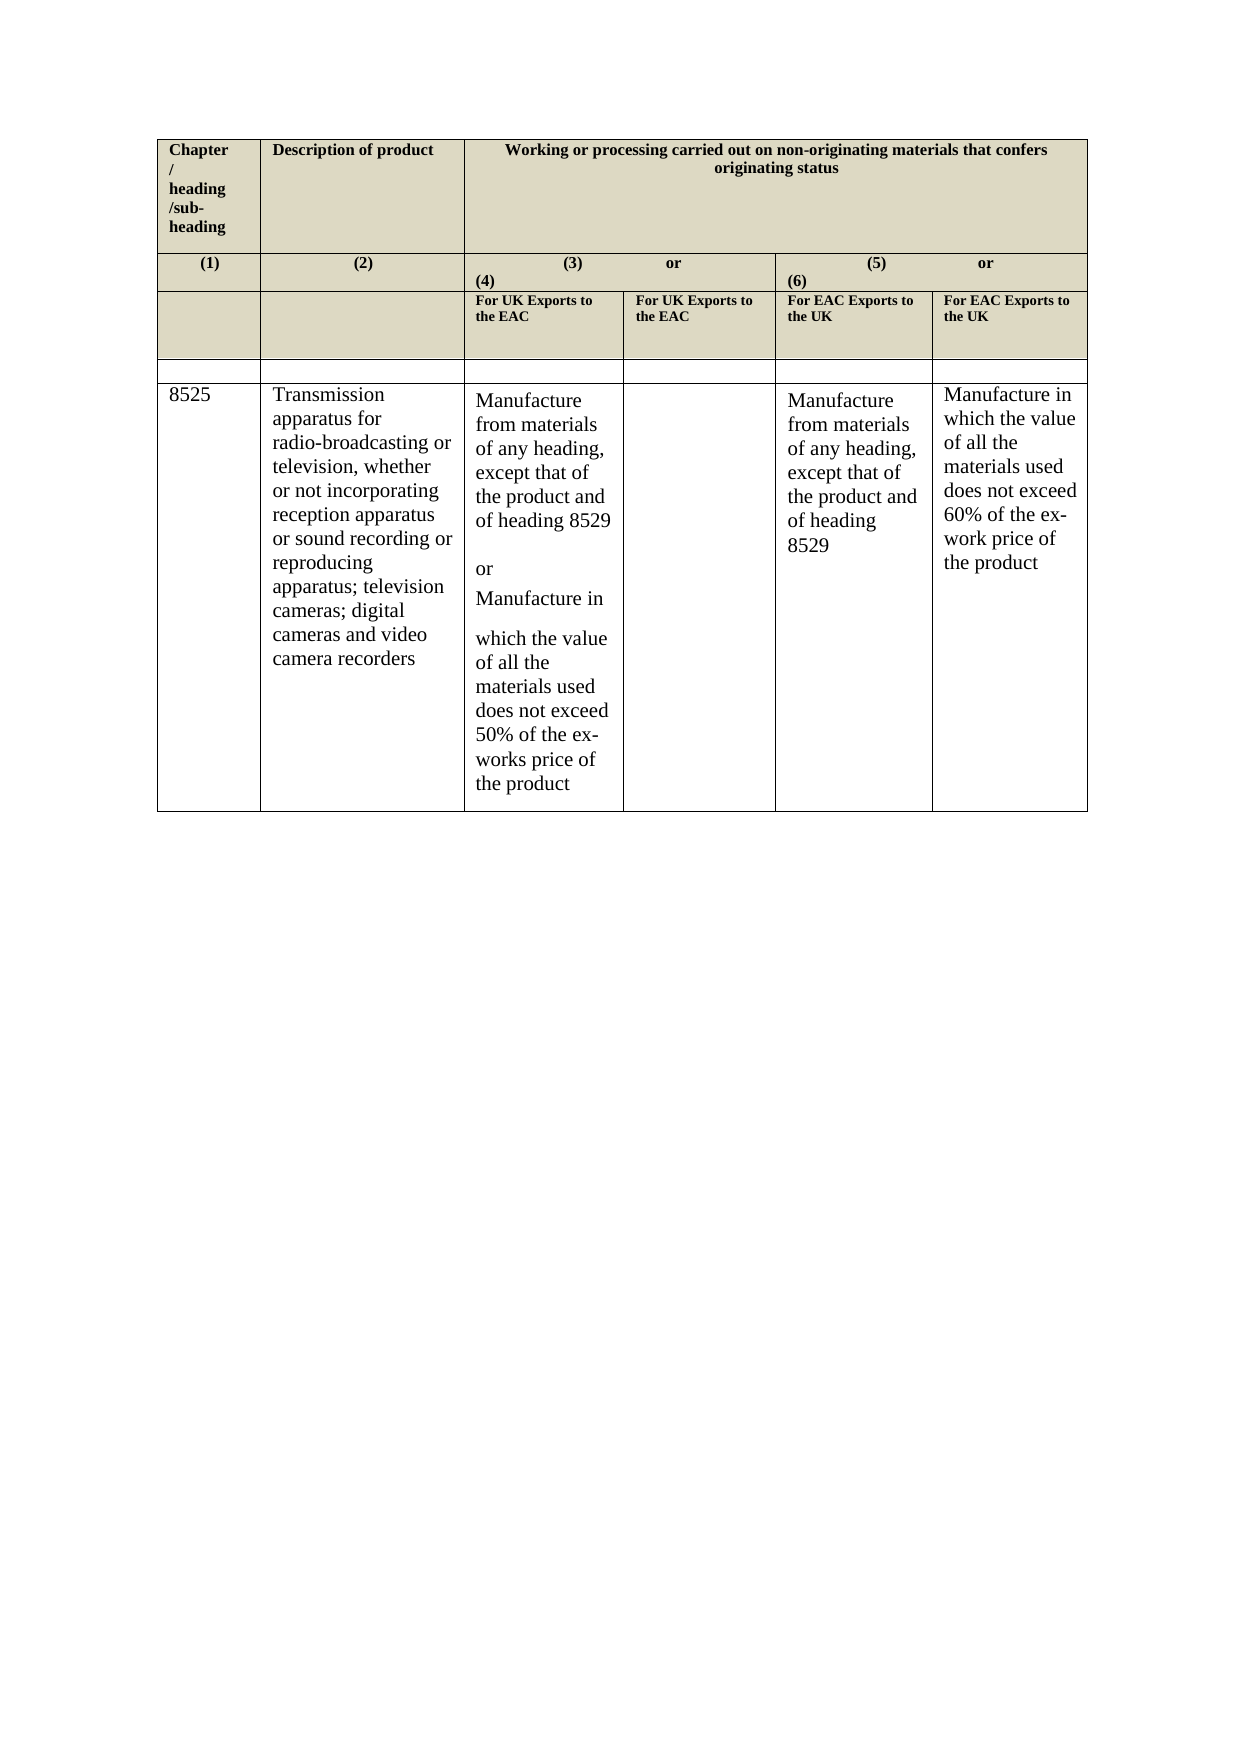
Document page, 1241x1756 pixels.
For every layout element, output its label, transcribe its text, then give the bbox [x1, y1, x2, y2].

table_header Chapter/heading/sub-heading [158, 140, 260, 253]
table_cell [158, 292, 260, 358]
table_cell Transmission apparatus for radio-broadcasting or television, whether or not incorporating reception apparatus or sound recording or reproducing apparatus; television cameras; digital cameras and video camera recorders [261, 384, 464, 811]
table_cell (1) [158, 254, 260, 291]
table_cell [624, 384, 775, 811]
table_cell For EAC Exports to the UK [933, 292, 1087, 358]
table_cell [261, 360, 464, 382]
table_header Description of product [261, 140, 464, 253]
table_cell [261, 292, 464, 358]
table_cell [624, 360, 775, 382]
table_cell [465, 360, 623, 382]
table_cell [933, 360, 1087, 382]
table_cell [776, 360, 932, 382]
table_cell Manufacture from materials of any heading, except that of the product and of heading 8529 [776, 384, 932, 811]
table_cell (5) or (6) [776, 254, 1087, 291]
table_cell Manufacture from materials of any heading, except that of the product and of heading 8529 or Manufacture in which the value of all the materials used does not exceed 50% of the ex- works price of the product [465, 384, 623, 811]
table_cell 8525 [158, 384, 260, 811]
table_cell For UK Exports to the EAC [624, 292, 775, 358]
table_cell Manufacture in which the value of all the materials used does not exceed 60% of the ex- work price of the product [933, 384, 1087, 811]
table_cell [158, 360, 260, 382]
table_header Working or processing carried out on non-originating materials that confers originating status [465, 140, 1087, 253]
table_cell (2) [261, 254, 464, 291]
table_cell (3) or (4) [465, 254, 775, 291]
table_cell For UK Exports to the EAC [465, 292, 623, 358]
table_cell For EAC Exports to the UK [776, 292, 932, 358]
